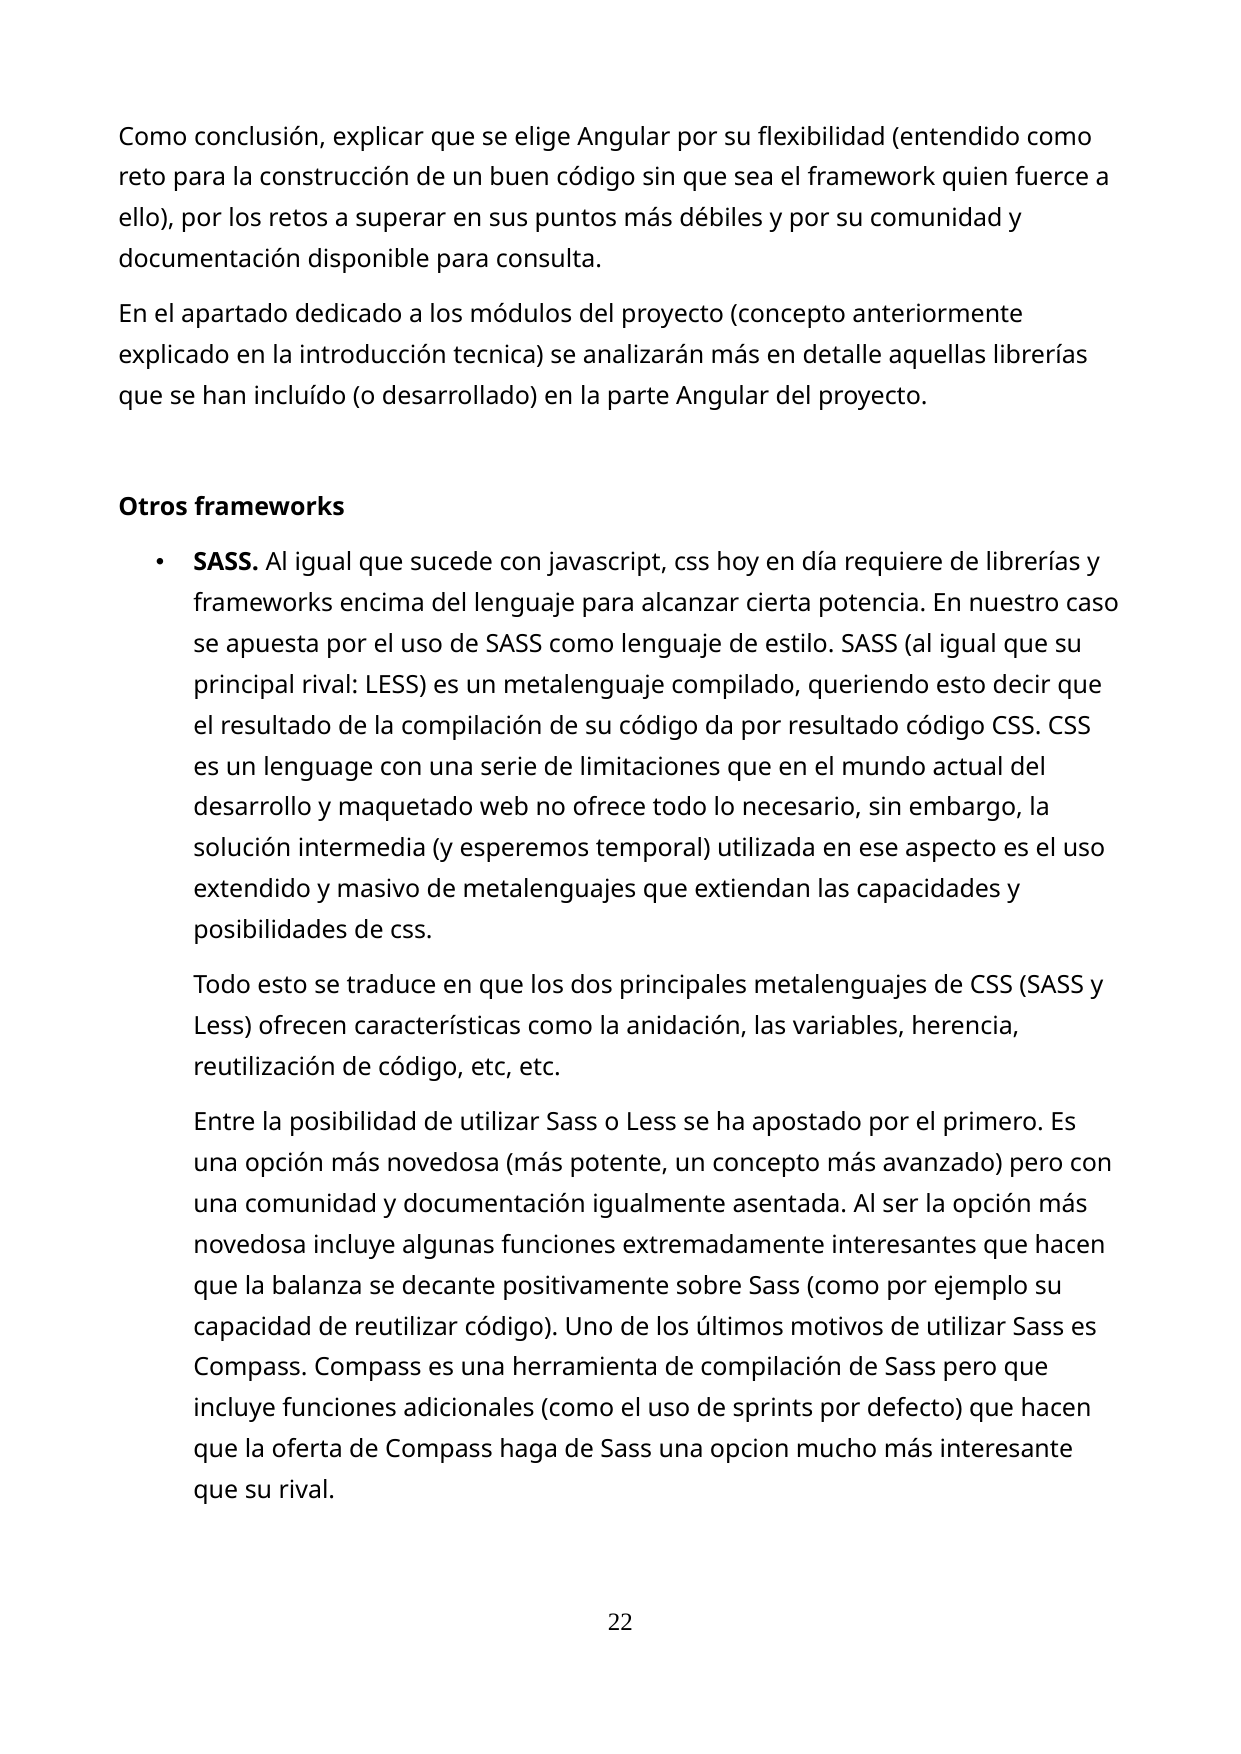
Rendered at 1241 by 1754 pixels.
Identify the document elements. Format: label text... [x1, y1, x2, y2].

text En el apartado dedicado a los módulos del proyecto (concepto anteriormente explicado en la introducción tecnica) se analizarán más en detalle aquellas librerías que se han incluído (o desarrollado) en la parte Angular del proyecto. [118, 296, 1122, 412]
text Como conclusión, explicar que se elige Angular por su flexibilidad (entendido como reto para la construcción de un buen código sin que sea el framework quien fuerce a ello), por los retos a superar en sus puntos más débiles y por su comunidad y documentación disponible para consulta. [118, 118, 1122, 275]
list Entre la posibilidad de utilizar Sass o Less se ha apostado por el primero. Es una opción más novedosa (más potente, un concepto más avanzado) pero con una comunidad y documentación igualmente asentada. Al ser la opción más novedosa incluye algunas funciones extremadamente interesantes que hacen que la balanza se decante positivamente sobre Sass (como por ejemplo su capacidad de reutilizar código). Uno de los últimos motivos de utilizar Sass es Compass. Compass es una herramienta de compilación de Sass pero que incluye funciones adicionales (como el uso de sprints por defecto) que hacen que la oferta de Compass haga de Sass una opcion mucho más interesante que su rival. [156, 1104, 1122, 1506]
list SASS. Al igual que sucede con javascript, css hoy en día requiere de librerías y frameworks encima del lenguaje para alcanzar cierta potencia. En nuestro caso se apuesta por el uso de SASS como lenguaje de estilo. SASS (al igual que su principal rival: LESS) es un metalenguaje compilado, queriendo esto decir que el resultado de la compilación de su código da por resultado código CSS. CSS es un lenguage con una serie de limitaciones que en el mundo actual del desarrollo y maquetado web no ofrece todo lo necesario, sin embargo, la solución intermedia (y esperemos temporal) utilizada en ese aspecto es el uso extendido y masivo de metalenguajes que extiendan las capacidades y posibilidades de css. [156, 544, 1122, 946]
list Todo esto se traduce en que los dos principales metalenguajes de CSS (SASS y Less) ofrecen características como la anidación, las variables, herencia, reutilización de código, etc, etc. [156, 967, 1122, 1083]
text Otros frameworks [118, 488, 1122, 523]
